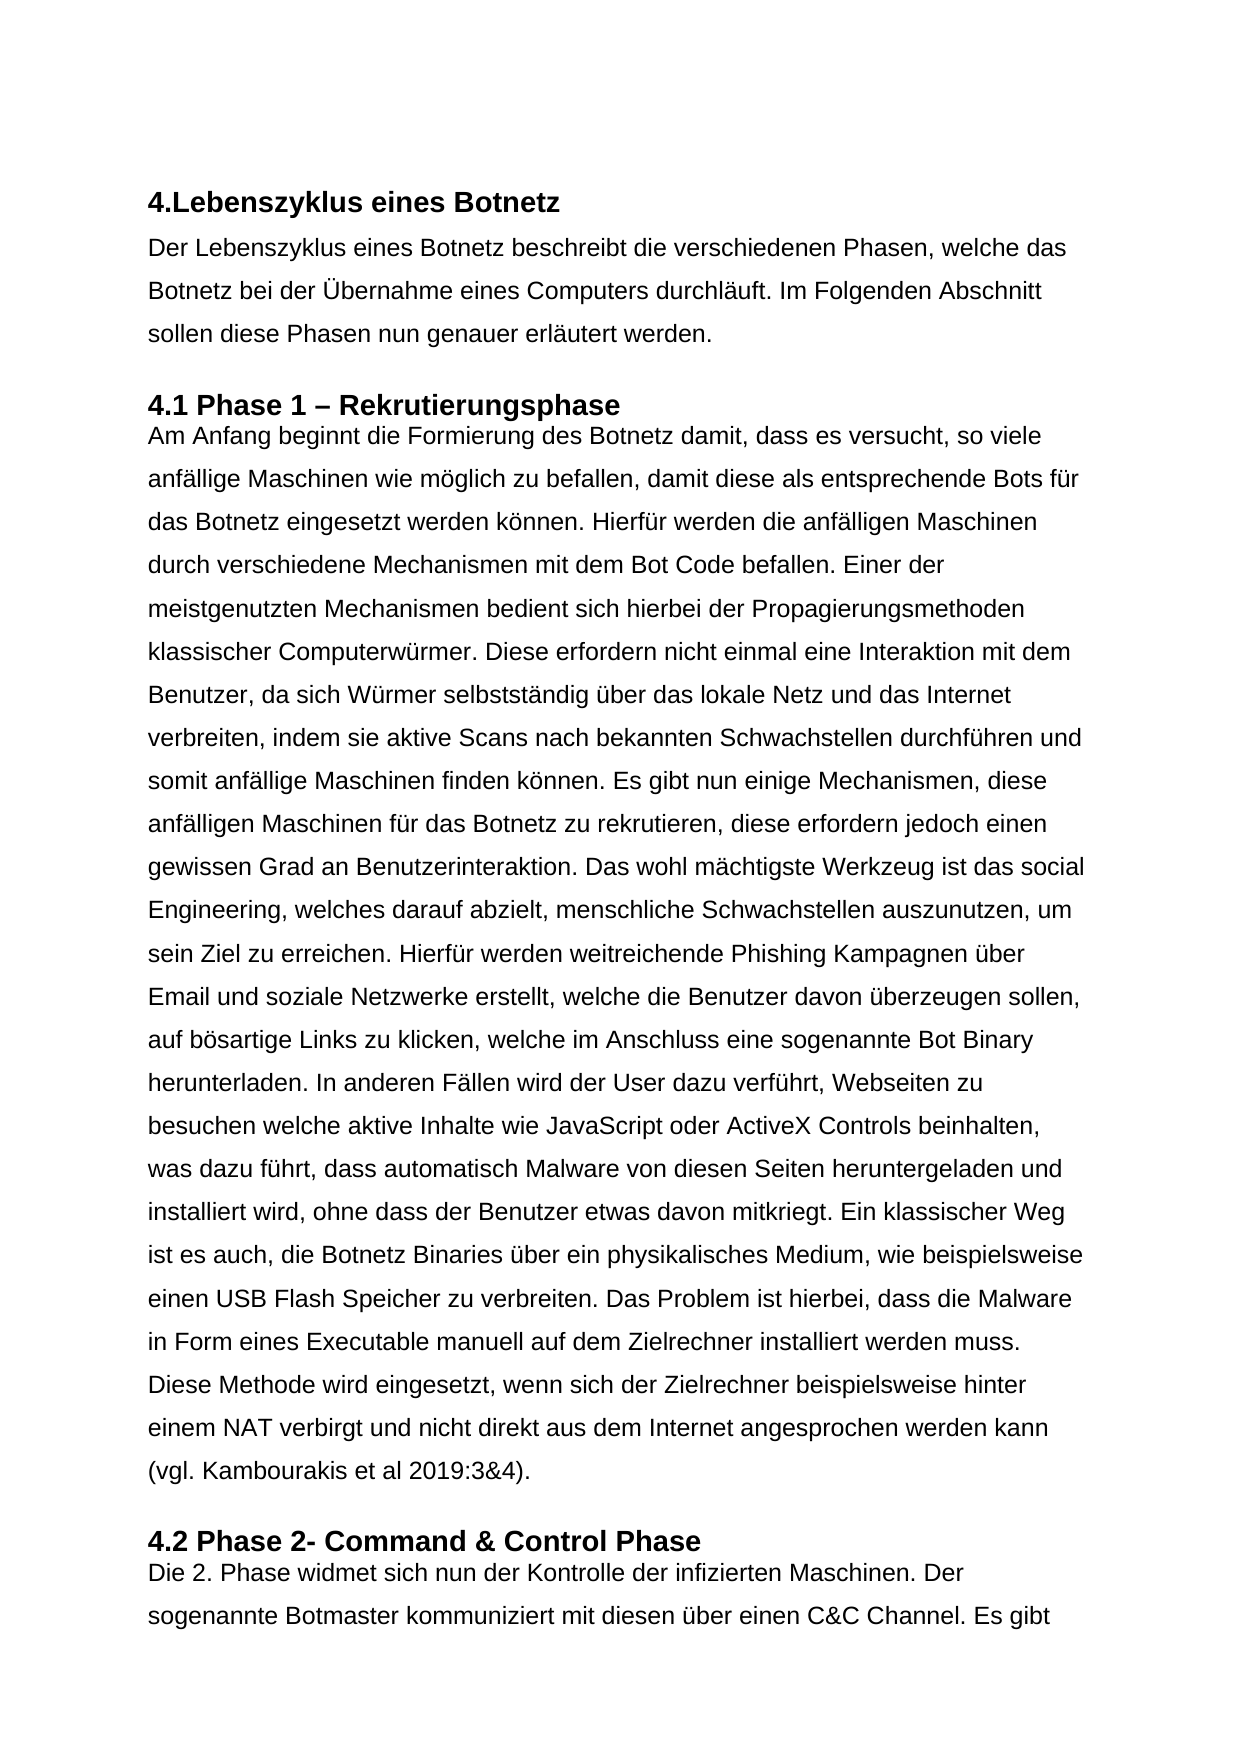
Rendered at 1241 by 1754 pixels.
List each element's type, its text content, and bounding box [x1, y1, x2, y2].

subtitle 4.Lebenszyklus eines Botnetz [148, 185, 1093, 219]
subtitle 4.2 Phase 2- Command & Control Phase [148, 1524, 1093, 1558]
subtitle 4.1 Phase 1 – Rekrutierungsphase [148, 387, 1093, 421]
text Der Lebenszyklus eines Botnetz beschreibt die verschiedenen Phasen, welche das Botnetz bei der Übernahme eines Computers durchläuft. Im Folgenden Abschnitt sollen diese Phasen nun genauer erläutert werden. [148, 233, 1093, 348]
text Die 2. Phase widmet sich nun der Kontrolle der infizierten Maschinen. Der sogenannte Botmaster kommuniziert mit diesen über einen C&C Channel. Es gibt [148, 1558, 1093, 1629]
text Am Anfang beginnt die Formierung des Botnetz damit, dass es versucht, so viele anfällige Maschinen wie möglich zu befallen, damit diese als entsprechende Bots für das Botnetz eingesetzt werden können. Hierfür werden die anfälligen Maschinen durch verschiedene Mechanismen mit dem Bot Code befallen. Einer der meistgenutzten Mechanismen bedient sich hierbei der Propagierungsmethoden klassischer Computerwürmer. Diese erfordern nicht einmal eine Interaktion mit dem Benutzer, da sich Würmer selbstständig über das lokale Netz und das Internet verbreiten, indem sie aktive Scans nach bekannten Schwachstellen durchführen und somit anfällige Maschinen finden können. Es gibt nun einige Mechanismen, diese anfälligen Maschinen für das Botnetz zu rekrutieren, diese erfordern jedoch einen gewissen Grad an Benutzerinteraktion. Das wohl mächtigste Werkzeug ist das social Engineering, welches darauf abzielt, menschliche Schwachstellen auszunutzen, um sein Ziel zu erreichen. Hierfür werden weitreichende Phishing Kampagnen über Email und soziale Netzwerke erstellt, welche die Benutzer davon überzeugen sollen, auf bösartige Links zu klicken, welche im Anschluss eine sogenannte Bot Binary herunterladen. In anderen Fällen wird der User dazu verführt, Webseiten zu besuchen welche aktive Inhalte wie JavaScript oder ActiveX Controls beinhalten, was dazu führt, dass automatisch Malware von diesen Seiten heruntergeladen und installiert wird, ohne dass der Benutzer etwas davon mitkriegt. Ein klassischer Weg ist es auch, die Botnetz Binaries über ein physikalisches Medium, wie beispielsweise einen USB Flash Speicher zu verbreiten. Das Problem ist hierbei, dass die Malware in Form eines Executable manuell auf dem Zielrechner installiert werden muss. Diese Methode wird eingesetzt, wenn sich der Zielrechner beispielsweise hinter einem NAT verbirgt und nicht direkt aus dem Internet angesprochen werden kann (vgl. Kambourakis et al 2019:3&4). [148, 421, 1093, 1485]
